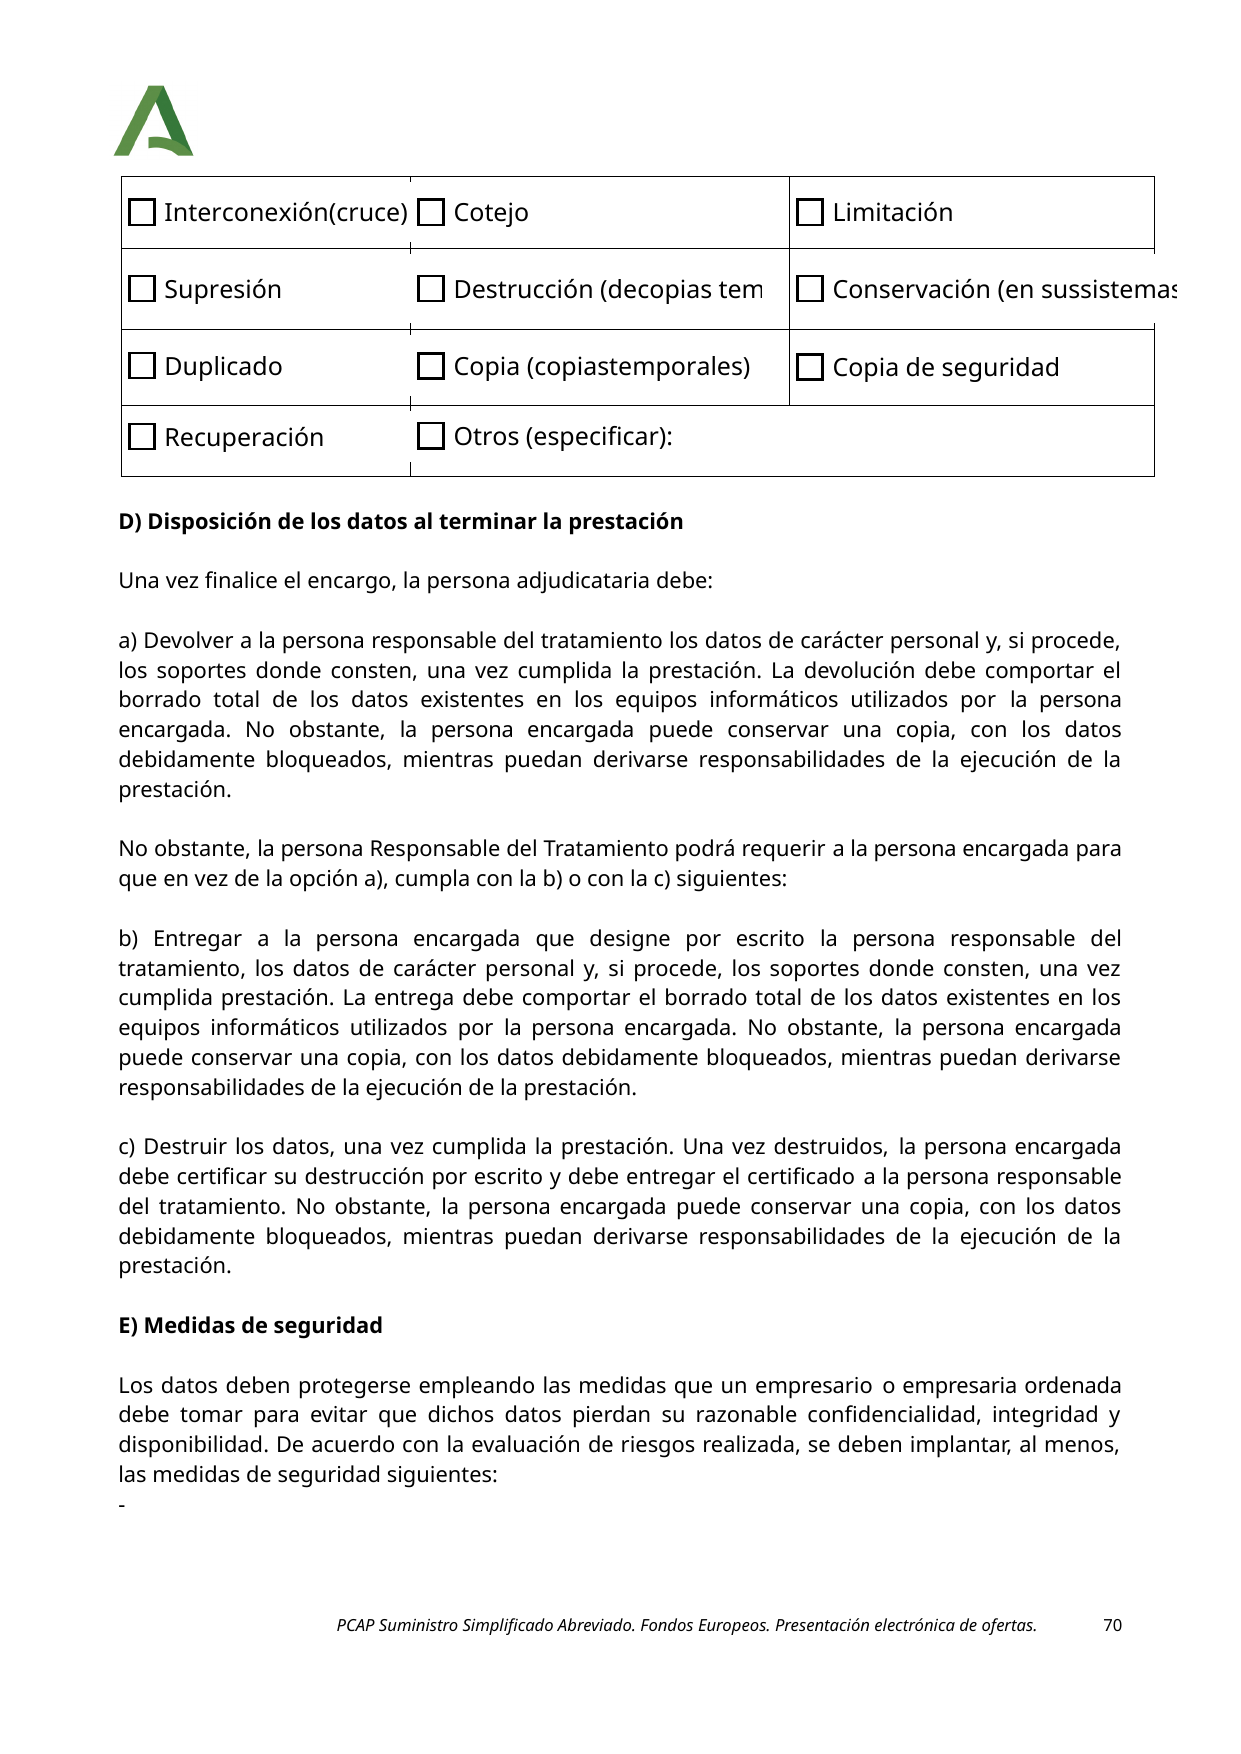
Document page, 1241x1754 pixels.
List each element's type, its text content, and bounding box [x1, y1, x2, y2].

text D) Disposición de los datos al terminar la prestación [118, 506, 1122, 535]
table_cell [122, 249, 410, 329]
table_cell [122, 177, 410, 248]
table_cell [790, 330, 1154, 405]
table_cell [122, 406, 410, 476]
text Los datos deben protegerse empleando las medidas que un empresario o empresaria ordenada debe tomar para evitar que dichos datos pierdan su razonable confidencialidad, integridad y disponibilidad. De acuerdo con la evaluación de riesgos realizada, se deben implantar, al menos, las medidas de seguridad siguientes: [118, 1369, 1122, 1489]
picture [109, 81, 198, 160]
table_cell [411, 177, 789, 248]
table_cell [411, 249, 789, 329]
text No obstante, la persona Responsable del Tratamiento podrá requerir a la persona encargada para que en vez de la opción a), cumpla con la b) o con la c) siguientes: [118, 833, 1122, 893]
table_cell [411, 406, 1154, 476]
text b) Entregar a la persona encargada que designe por escrito la persona responsable del tratamiento, los datos de carácter personal y, si procede, los soportes donde consten, una vez cumplida prestación. La entrega debe comportar el borrado total de los datos existentes en los equipos informáticos utilizados por la persona encargada. No obstante, la persona encargada puede conservar una copia, con los datos debidamente bloqueados, mientras puedan derivarse responsabilidades de la ejecución de la prestación. [118, 923, 1122, 1101]
text c) Destruir los datos, una vez cumplida la prestación. Una vez destruidos, la persona encargada debe certificar su destrucción por escrito y debe entregar el certificado a la persona responsable del tratamiento. No obstante, la persona encargada puede conservar una copia, con los datos debidamente bloqueados, mientras puedan derivarse responsabilidades de la ejecución de la prestación. [118, 1131, 1122, 1280]
table_cell [411, 330, 789, 405]
text - [118, 1489, 1122, 1518]
text E) Medidas de seguridad [118, 1310, 1122, 1340]
text a) Devolver a la persona responsable del tratamiento los datos de carácter personal y, si procede, los soportes donde consten, una vez cumplida la prestación. La devolución debe comportar el borrado total de los datos existentes en los equipos informáticos utilizados por la persona encargada. No obstante, la persona encargada puede conservar una copia, con los datos debidamente bloqueados, mientras puedan derivarse responsabilidades de la ejecución de la prestación. [118, 625, 1122, 803]
table_cell [122, 330, 410, 405]
text Una vez finalice el encargo, la persona adjudicataria debe: [118, 565, 1122, 595]
table_cell [790, 249, 1154, 329]
table_cell [790, 177, 1154, 248]
